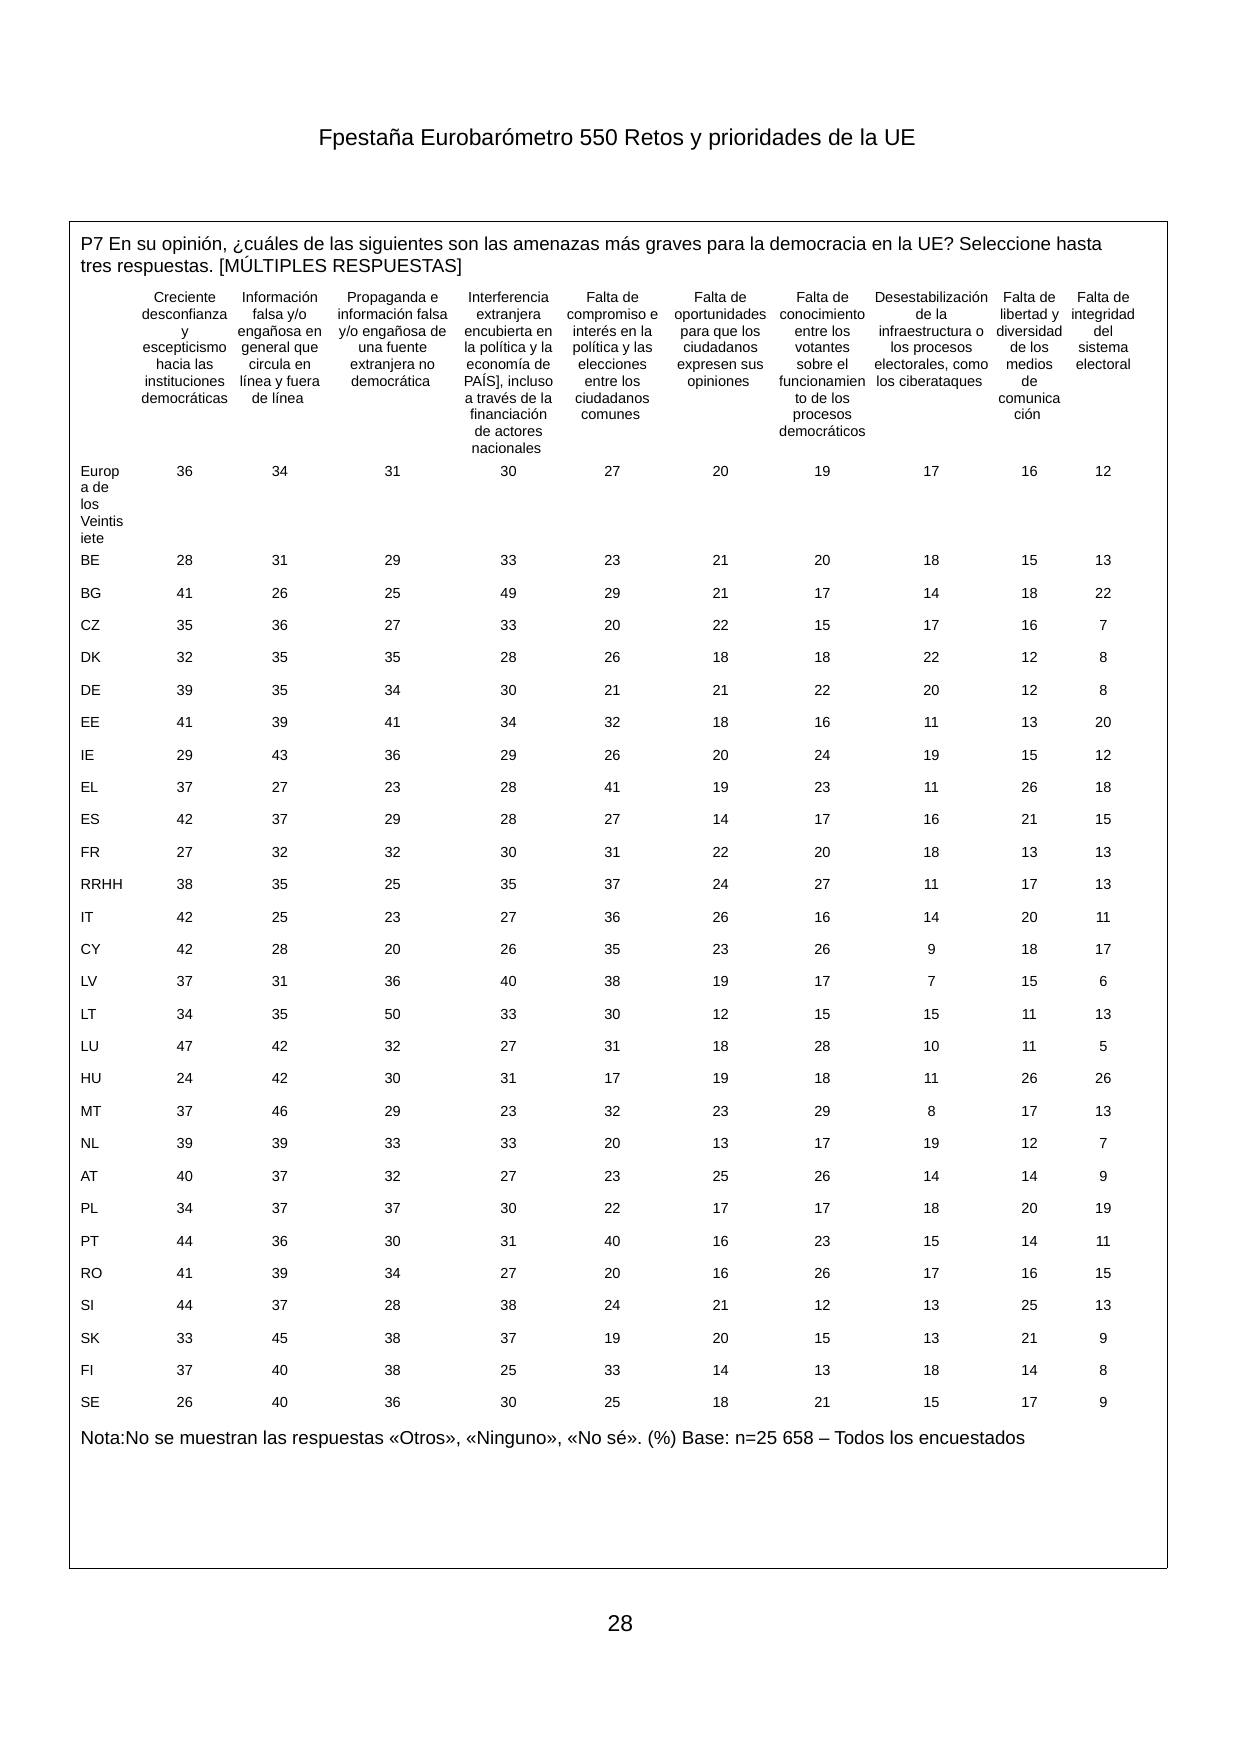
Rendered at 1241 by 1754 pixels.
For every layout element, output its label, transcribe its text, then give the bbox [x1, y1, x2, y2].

table_cell 35 [232, 873, 327, 905]
table_cell 19 [666, 970, 775, 1002]
table_cell 7 [1066, 1132, 1141, 1164]
table_cell 14 [870, 1165, 993, 1197]
table_cell 28 [458, 808, 559, 841]
table_cell 25 [458, 1359, 559, 1391]
table_cell 33 [458, 614, 559, 646]
table_cell PT [78, 1229, 129, 1262]
table_cell 25 [328, 581, 458, 614]
table_cell 15 [993, 743, 1066, 776]
table_cell [78, 286, 129, 459]
table_cell 31 [232, 970, 327, 1002]
table_cell 38 [458, 1294, 559, 1326]
table_cell 40 [137, 1165, 232, 1197]
table_cell [130, 646, 137, 678]
table_cell 22 [1066, 581, 1141, 614]
table_cell 26 [775, 1262, 869, 1294]
table_cell LV [78, 970, 129, 1002]
table_cell 32 [328, 841, 458, 873]
table_cell 21 [666, 1294, 775, 1326]
table_cell 23 [458, 1100, 559, 1132]
table_cell Falta de integridad del sistema electoral [1066, 286, 1141, 459]
table_cell 18 [666, 1391, 775, 1424]
table_cell [130, 459, 137, 549]
table_cell 28 [458, 776, 559, 808]
table_cell 13 [993, 711, 1066, 743]
table_cell 33 [137, 1326, 232, 1359]
table_cell 38 [328, 1359, 458, 1391]
table_cell [130, 1359, 137, 1391]
table_cell 18 [870, 549, 993, 581]
table_cell 15 [870, 1391, 993, 1424]
table_header P7 En su opinión, ¿cuáles de las siguientes son las amenazas más graves para la democracia en la UE? Seleccione hasta tres respuestas. [MÚLTIPLES RESPUESTAS] [78, 230, 1141, 286]
table_cell 41 [137, 1262, 232, 1294]
table_cell 37 [137, 1100, 232, 1132]
table_cell 30 [328, 1229, 458, 1262]
table_cell 11 [870, 1067, 993, 1100]
table_cell 44 [137, 1229, 232, 1262]
table_cell 37 [328, 1197, 458, 1229]
table_cell 30 [559, 1003, 666, 1035]
table_cell 41 [137, 711, 232, 743]
table_cell 21 [993, 1326, 1066, 1359]
table_cell IE [78, 743, 129, 776]
table_cell 7 [1066, 614, 1141, 646]
table_cell 32 [559, 711, 666, 743]
table_cell 31 [559, 1035, 666, 1067]
table_cell 26 [1066, 1067, 1141, 1100]
table_cell Nota:No se muestran las respuestas «Otros», «Ninguno», «No sé». (%) Base: n=25 658 – Todos los encuestados [78, 1424, 1141, 1526]
table_cell [130, 1165, 137, 1197]
table_cell 31 [328, 459, 458, 549]
table_cell 42 [232, 1035, 327, 1067]
table_cell [130, 776, 137, 808]
table_cell [130, 286, 137, 459]
table_cell 16 [993, 614, 1066, 646]
table_cell 21 [666, 581, 775, 614]
table_cell 14 [870, 581, 993, 614]
table_cell 36 [137, 459, 232, 549]
table_cell 27 [458, 1165, 559, 1197]
table_cell 20 [666, 743, 775, 776]
table_cell 35 [137, 614, 232, 646]
table_cell 30 [458, 841, 559, 873]
table_cell 8 [1066, 1359, 1141, 1391]
table_cell 29 [328, 1100, 458, 1132]
table_cell 21 [666, 549, 775, 581]
table_cell 15 [775, 1003, 869, 1035]
table_cell [130, 614, 137, 646]
table_cell 29 [137, 743, 232, 776]
table_cell 13 [993, 841, 1066, 873]
table_cell 13 [666, 1132, 775, 1164]
table_cell 20 [993, 1197, 1066, 1229]
table_cell 30 [458, 1197, 559, 1229]
table_cell 14 [666, 1359, 775, 1391]
table_cell 11 [870, 711, 993, 743]
table_cell 27 [137, 841, 232, 873]
table_cell 26 [559, 743, 666, 776]
table_cell 44 [137, 1294, 232, 1326]
table_cell 9 [870, 938, 993, 970]
table_cell 28 [137, 549, 232, 581]
table_cell 19 [666, 1067, 775, 1100]
table_cell 20 [666, 1326, 775, 1359]
table_cell 33 [559, 1359, 666, 1391]
table_cell 25 [328, 873, 458, 905]
table_cell EE [78, 711, 129, 743]
table_cell 19 [870, 1132, 993, 1164]
table_cell 20 [1066, 711, 1141, 743]
table_cell 26 [458, 938, 559, 970]
table_cell 42 [137, 905, 232, 938]
table_cell 24 [137, 1067, 232, 1100]
table_cell 14 [993, 1359, 1066, 1391]
table_cell DK [78, 646, 129, 678]
table_cell DE [78, 679, 129, 711]
table_cell 8 [1066, 679, 1141, 711]
table_cell 12 [1066, 743, 1141, 776]
table_cell 15 [993, 549, 1066, 581]
table_cell [130, 711, 137, 743]
table_cell 13 [870, 1326, 993, 1359]
table_cell 18 [870, 1197, 993, 1229]
table_cell 11 [993, 1003, 1066, 1035]
table_cell BE [78, 549, 129, 581]
table_cell 34 [328, 679, 458, 711]
table_cell 18 [1066, 776, 1141, 808]
table_cell 23 [328, 776, 458, 808]
table_cell 28 [328, 1294, 458, 1326]
table_cell 36 [559, 905, 666, 938]
table_cell 25 [666, 1165, 775, 1197]
table_cell 36 [328, 1391, 458, 1424]
table_cell 41 [137, 581, 232, 614]
table_cell 27 [559, 459, 666, 549]
table_cell 17 [993, 1391, 1066, 1424]
table_cell [130, 1067, 137, 1100]
table_cell 35 [559, 938, 666, 970]
table_cell 26 [137, 1391, 232, 1424]
table_cell 17 [559, 1067, 666, 1100]
table_cell [130, 1100, 137, 1132]
table_cell 27 [775, 873, 869, 905]
table_cell 11 [870, 873, 993, 905]
table_cell 16 [775, 711, 869, 743]
table_cell 9 [1066, 1165, 1141, 1197]
table_cell 11 [1066, 905, 1141, 938]
table_cell 24 [775, 743, 869, 776]
table_cell 29 [559, 581, 666, 614]
table_cell 34 [137, 1197, 232, 1229]
table_cell EL [78, 776, 129, 808]
table_cell ES [78, 808, 129, 841]
table_cell 40 [232, 1391, 327, 1424]
table_cell Europa de los Veintisiete [78, 459, 129, 549]
table_cell 13 [1066, 841, 1141, 873]
table_cell 30 [458, 1391, 559, 1424]
table_cell 42 [232, 1067, 327, 1100]
table_cell MT [78, 1100, 129, 1132]
table_cell 41 [328, 711, 458, 743]
table_cell 17 [993, 873, 1066, 905]
table_cell 12 [1066, 459, 1141, 549]
table_cell [130, 873, 137, 905]
table_cell 20 [559, 1262, 666, 1294]
table_cell 29 [328, 549, 458, 581]
table_cell RRHH [78, 873, 129, 905]
table_cell 41 [559, 776, 666, 808]
table_cell [130, 938, 137, 970]
table_cell NL [78, 1132, 129, 1164]
table_cell [130, 1035, 137, 1067]
table_cell 17 [993, 1100, 1066, 1132]
table_cell 5 [1066, 1035, 1141, 1067]
table_cell 31 [232, 549, 327, 581]
table_cell 15 [870, 1003, 993, 1035]
table_cell 27 [458, 1262, 559, 1294]
table_cell [130, 1326, 137, 1359]
table_cell 31 [458, 1229, 559, 1262]
table_cell 20 [870, 679, 993, 711]
table_cell 18 [775, 646, 869, 678]
table_cell 37 [559, 873, 666, 905]
table_cell CY [78, 938, 129, 970]
table_cell 45 [232, 1326, 327, 1359]
table_cell 37 [232, 1197, 327, 1229]
table_cell 19 [666, 776, 775, 808]
table_cell 37 [232, 1165, 327, 1197]
table_cell 17 [775, 1197, 869, 1229]
table_cell 34 [328, 1262, 458, 1294]
table_cell 20 [328, 938, 458, 970]
table_cell 39 [232, 711, 327, 743]
table_cell [130, 743, 137, 776]
table_cell [130, 1294, 137, 1326]
table_cell 35 [458, 873, 559, 905]
table_cell 14 [666, 808, 775, 841]
table_cell [130, 808, 137, 841]
table_cell 47 [137, 1035, 232, 1067]
table_cell SK [78, 1326, 129, 1359]
table_cell 25 [559, 1391, 666, 1424]
table_cell [130, 679, 137, 711]
table_cell 18 [870, 841, 993, 873]
table_cell 14 [993, 1165, 1066, 1197]
table_cell 29 [328, 808, 458, 841]
table_cell 37 [137, 970, 232, 1002]
table_cell [130, 841, 137, 873]
table_cell 23 [559, 549, 666, 581]
table_cell CZ [78, 614, 129, 646]
table_cell 22 [666, 614, 775, 646]
table_cell SI [78, 1294, 129, 1326]
table_cell [130, 581, 137, 614]
table_cell 13 [1066, 873, 1141, 905]
table_cell RO [78, 1262, 129, 1294]
table_cell 39 [232, 1262, 327, 1294]
table_cell 21 [666, 679, 775, 711]
table_cell 16 [775, 905, 869, 938]
table_cell [130, 1132, 137, 1164]
table_cell 20 [559, 1132, 666, 1164]
table_cell 27 [458, 1035, 559, 1067]
table_cell 19 [1066, 1197, 1141, 1229]
table_cell 30 [458, 679, 559, 711]
table_cell LT [78, 1003, 129, 1035]
table_cell 15 [870, 1229, 993, 1262]
table_cell 28 [458, 646, 559, 678]
table_cell 8 [870, 1100, 993, 1132]
table_cell 12 [775, 1294, 869, 1326]
table_cell 18 [666, 1035, 775, 1067]
table_cell 22 [666, 841, 775, 873]
table_cell 27 [232, 776, 327, 808]
table_cell 32 [232, 841, 327, 873]
table_cell 29 [458, 743, 559, 776]
table_cell Falta de compromiso e interés en la política y las elecciones entre los ciudadanos comunes [559, 286, 666, 459]
table_cell 27 [458, 905, 559, 938]
table_cell 24 [666, 873, 775, 905]
table_cell 10 [870, 1035, 993, 1067]
table_cell 23 [328, 905, 458, 938]
table_cell 13 [1066, 1100, 1141, 1132]
table_cell Creciente desconfianza y escepticismo hacia las instituciones democráticas [137, 286, 232, 459]
table_cell 19 [775, 459, 869, 549]
table_cell 12 [993, 1132, 1066, 1164]
table_cell 26 [232, 581, 327, 614]
table_cell 20 [993, 905, 1066, 938]
table_cell 37 [137, 1359, 232, 1391]
table_cell 28 [232, 938, 327, 970]
table_cell 17 [870, 1262, 993, 1294]
table_cell 38 [328, 1326, 458, 1359]
table_cell 16 [870, 808, 993, 841]
table_cell 32 [137, 646, 232, 678]
table_cell 33 [458, 549, 559, 581]
table_cell 7 [870, 970, 993, 1002]
table_cell 35 [232, 1003, 327, 1035]
table_cell 37 [232, 1294, 327, 1326]
table_cell 37 [137, 776, 232, 808]
table_cell 17 [870, 459, 993, 549]
table_cell 33 [328, 1132, 458, 1164]
table_cell [130, 1229, 137, 1262]
table_cell 20 [775, 549, 869, 581]
table_cell 15 [1066, 1262, 1141, 1294]
table_cell 32 [328, 1035, 458, 1067]
table_cell [130, 970, 137, 1002]
table_cell 16 [993, 1262, 1066, 1294]
table_cell 50 [328, 1003, 458, 1035]
table_cell 18 [993, 581, 1066, 614]
table_cell 28 [775, 1035, 869, 1067]
table_cell LU [78, 1035, 129, 1067]
table_cell [130, 1003, 137, 1035]
table_cell 14 [993, 1229, 1066, 1262]
table_cell 17 [1066, 938, 1141, 970]
table_cell Falta de conocimiento entre los votantes sobre el funcionamiento de los procesos democráticos [775, 286, 869, 459]
table_cell 17 [775, 970, 869, 1002]
table_cell 25 [993, 1294, 1066, 1326]
table_cell 6 [1066, 970, 1141, 1002]
table_cell 21 [775, 1391, 869, 1424]
table_cell 18 [993, 938, 1066, 970]
table_cell 20 [666, 459, 775, 549]
table_cell 13 [1066, 1003, 1141, 1035]
table_cell Propaganda e información falsa y/o engañosa de una fuente extranjera no democrática [328, 286, 458, 459]
table_cell 13 [1066, 1294, 1141, 1326]
table_cell 20 [559, 614, 666, 646]
table_cell FR [78, 841, 129, 873]
table_cell 13 [870, 1294, 993, 1326]
table_cell 46 [232, 1100, 327, 1132]
table_cell 26 [775, 1165, 869, 1197]
table_cell [130, 549, 137, 581]
table_cell 33 [458, 1132, 559, 1164]
table_cell 33 [458, 1003, 559, 1035]
table_cell 12 [993, 646, 1066, 678]
table_cell 37 [458, 1326, 559, 1359]
table_cell 34 [137, 1003, 232, 1035]
table_cell 37 [232, 808, 327, 841]
table_cell [130, 1262, 137, 1294]
table_cell 36 [328, 970, 458, 1002]
table_cell 11 [993, 1035, 1066, 1067]
table_cell 18 [666, 646, 775, 678]
table_cell 15 [993, 970, 1066, 1002]
table_cell [130, 1197, 137, 1229]
table_cell 17 [870, 614, 993, 646]
table_cell 25 [232, 905, 327, 938]
table_cell 17 [775, 581, 869, 614]
table_cell 20 [775, 841, 869, 873]
table_cell AT [78, 1165, 129, 1197]
table_cell 16 [666, 1262, 775, 1294]
table_cell 24 [559, 1294, 666, 1326]
table_cell SE [78, 1391, 129, 1424]
table_cell Información falsa y/o engañosa en general que circula en línea y fuera de línea [232, 286, 327, 459]
table_cell 23 [775, 1229, 869, 1262]
table_cell 9 [1066, 1326, 1141, 1359]
table_cell 12 [993, 679, 1066, 711]
table_cell 42 [137, 808, 232, 841]
table_cell 40 [559, 1229, 666, 1262]
table_cell 11 [1066, 1229, 1141, 1262]
table_cell 17 [775, 808, 869, 841]
table_cell 13 [775, 1359, 869, 1391]
table_cell 34 [232, 459, 327, 549]
table_cell 18 [870, 1359, 993, 1391]
table_cell 31 [559, 841, 666, 873]
table_cell 35 [232, 679, 327, 711]
table_cell 18 [775, 1067, 869, 1100]
table_cell 35 [232, 646, 327, 678]
table_cell 14 [870, 905, 993, 938]
table_cell 23 [666, 938, 775, 970]
table_cell 38 [559, 970, 666, 1002]
table_cell 29 [775, 1100, 869, 1132]
table_cell 30 [458, 459, 559, 549]
table_cell 26 [993, 776, 1066, 808]
table_cell 17 [666, 1197, 775, 1229]
table_cell 22 [870, 646, 993, 678]
table_cell 36 [232, 614, 327, 646]
table_cell 21 [559, 679, 666, 711]
table_cell 43 [232, 743, 327, 776]
table_cell Falta de oportunidades para que los ciudadanos expresen sus opiniones [666, 286, 775, 459]
table_cell 40 [458, 970, 559, 1002]
table_cell 30 [328, 1067, 458, 1100]
table_cell 35 [328, 646, 458, 678]
table_cell 21 [993, 808, 1066, 841]
table_cell 31 [458, 1067, 559, 1100]
table_cell 12 [666, 1003, 775, 1035]
table_cell 36 [232, 1229, 327, 1262]
table_cell 26 [775, 938, 869, 970]
table_cell 16 [666, 1229, 775, 1262]
table_cell 32 [559, 1100, 666, 1132]
table_cell PL [78, 1197, 129, 1229]
table_cell 40 [232, 1359, 327, 1391]
table_cell 38 [137, 873, 232, 905]
table_cell HU [78, 1067, 129, 1100]
table_cell 15 [1066, 808, 1141, 841]
table_cell 17 [775, 1132, 869, 1164]
table_cell BG [78, 581, 129, 614]
table_cell 42 [137, 938, 232, 970]
table_cell 23 [559, 1165, 666, 1197]
table_cell 18 [666, 711, 775, 743]
table_cell IT [78, 905, 129, 938]
table_cell [130, 905, 137, 938]
table_cell 32 [328, 1165, 458, 1197]
table_cell 15 [775, 614, 869, 646]
table_cell 36 [328, 743, 458, 776]
table_cell FI [78, 1359, 129, 1391]
table_cell Interferencia extranjera encubierta en la política y la economía de PAÍS], incluso a través de la financiación de actores nacionales [458, 286, 559, 459]
table_cell 19 [559, 1326, 666, 1359]
table_cell 23 [666, 1100, 775, 1132]
table_cell 16 [993, 459, 1066, 549]
table_cell 22 [775, 679, 869, 711]
table_cell 39 [137, 1132, 232, 1164]
table_cell 27 [559, 808, 666, 841]
table_cell 39 [137, 679, 232, 711]
table_cell 49 [458, 581, 559, 614]
table_cell 15 [775, 1326, 869, 1359]
table_cell 26 [559, 646, 666, 678]
table_cell 8 [1066, 646, 1141, 678]
table_cell 11 [870, 776, 993, 808]
table_cell 9 [1066, 1391, 1141, 1424]
table_cell 19 [870, 743, 993, 776]
table_cell 26 [666, 905, 775, 938]
table_cell 34 [458, 711, 559, 743]
table_cell 39 [232, 1132, 327, 1164]
table_cell Desestabilización de la infraestructura o los procesos electorales, como los ciberataques [870, 286, 993, 459]
table_cell 23 [775, 776, 869, 808]
table_cell 13 [1066, 549, 1141, 581]
table_cell 22 [559, 1197, 666, 1229]
table_cell 27 [328, 614, 458, 646]
table_cell [130, 1391, 137, 1424]
table_cell Falta de libertad y diversidad de los medios de comunicación [993, 286, 1066, 459]
table_cell 26 [993, 1067, 1066, 1100]
